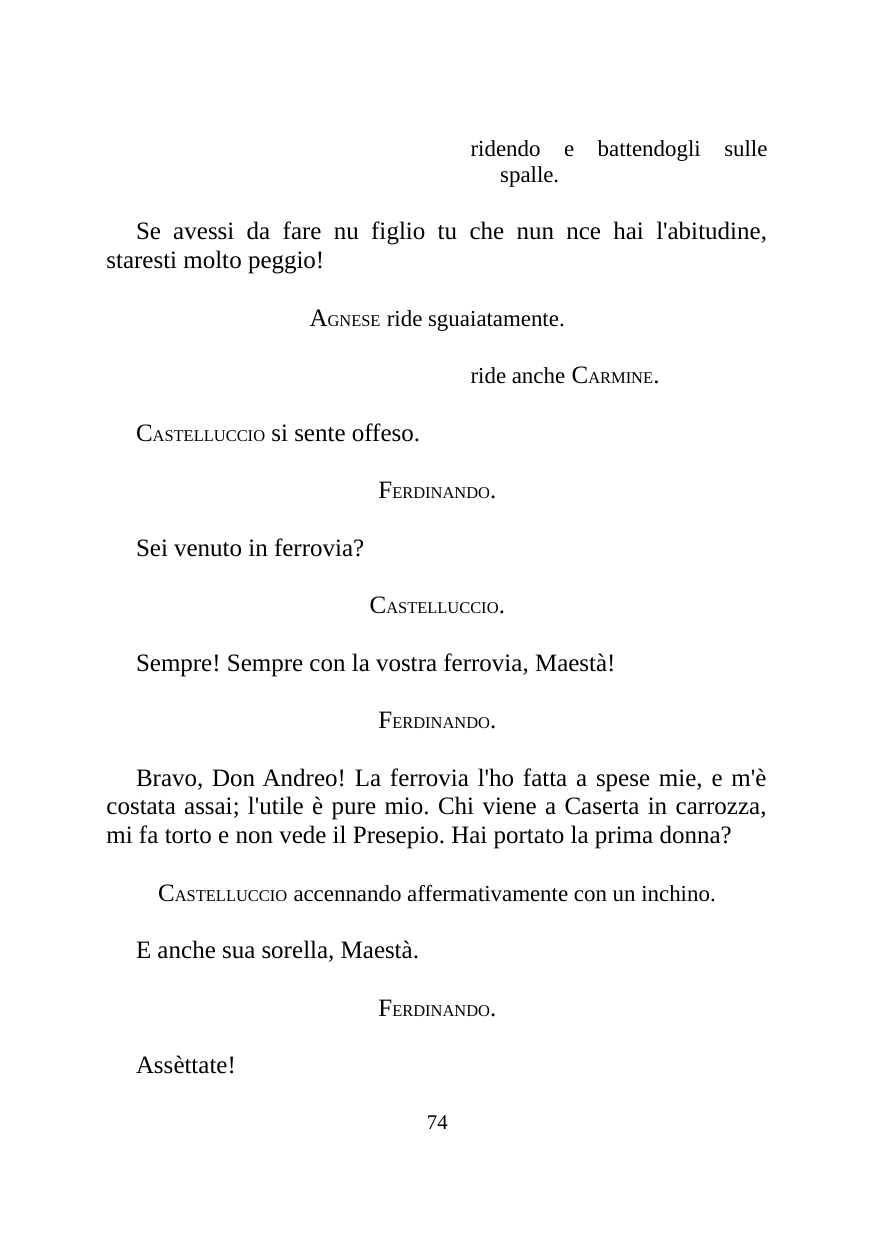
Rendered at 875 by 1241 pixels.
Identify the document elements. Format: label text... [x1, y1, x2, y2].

text Assèttate! [106, 1050, 768, 1079]
text E anche sua sorella, Maestà. [106, 935, 768, 964]
text Castelluccio accennando affermativamente con un inchino. [106, 878, 768, 906]
text ridendo e battendogli sulle spalle. [470, 135, 768, 188]
text Ferdinando. [106, 475, 768, 504]
text Castelluccio si sente offeso. [106, 418, 768, 446]
text Castelluccio. [106, 590, 768, 619]
text ride anche Carmine. [470, 360, 768, 389]
text Ferdinando. [106, 705, 768, 734]
text Se avessi da fare nu figlio tu che nun nce hai l'abitudine, staresti molto peggio! [106, 216, 768, 274]
text Sempre! Sempre con la vostra ferrovia, Maestà! [106, 648, 768, 676]
text Sei venuto in ferrovia? [106, 533, 768, 561]
text Ferdinando. [106, 993, 768, 1021]
text Bravo, Don Andreo! La ferrovia l'ho fatta a spese mie, e m'è costata assai; l'utile è pure mio. Chi viene a Caserta in carrozza, mi fa torto e non vede il Presepio. Hai portato la prima donna? [106, 763, 768, 849]
text Agnese ride sguaiatamente. [106, 303, 768, 331]
